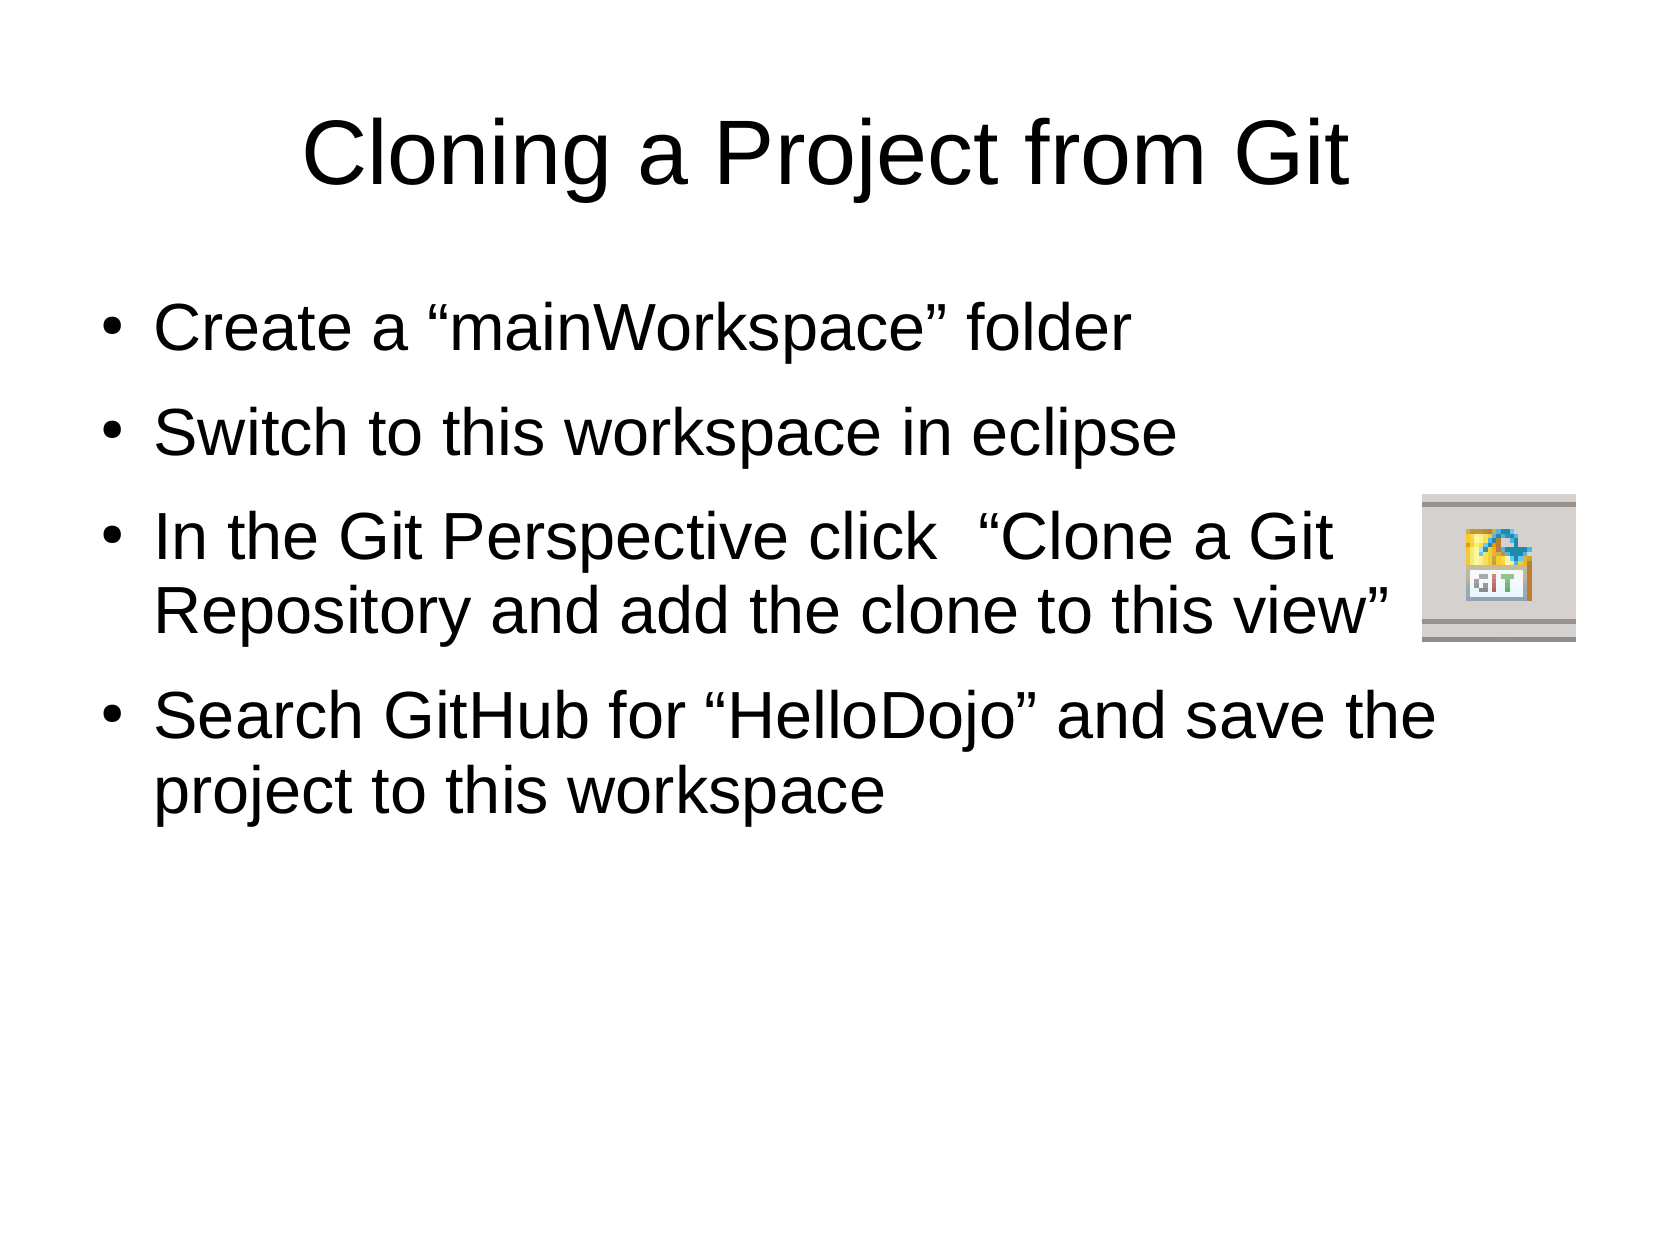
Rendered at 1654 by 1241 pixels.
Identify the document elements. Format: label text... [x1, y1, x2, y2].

picture [1422, 494, 1576, 642]
list Create a “mainWorkspace” folder Switch to this workspace in eclipse In the Git Perspective click “Clone a Git Repository and add the clone to this view” Search GitHub for “HelloDojo” and save the project to this workspace [82, 290, 1538, 1010]
title Cloning a Project from Git [82, 49, 1571, 257]
